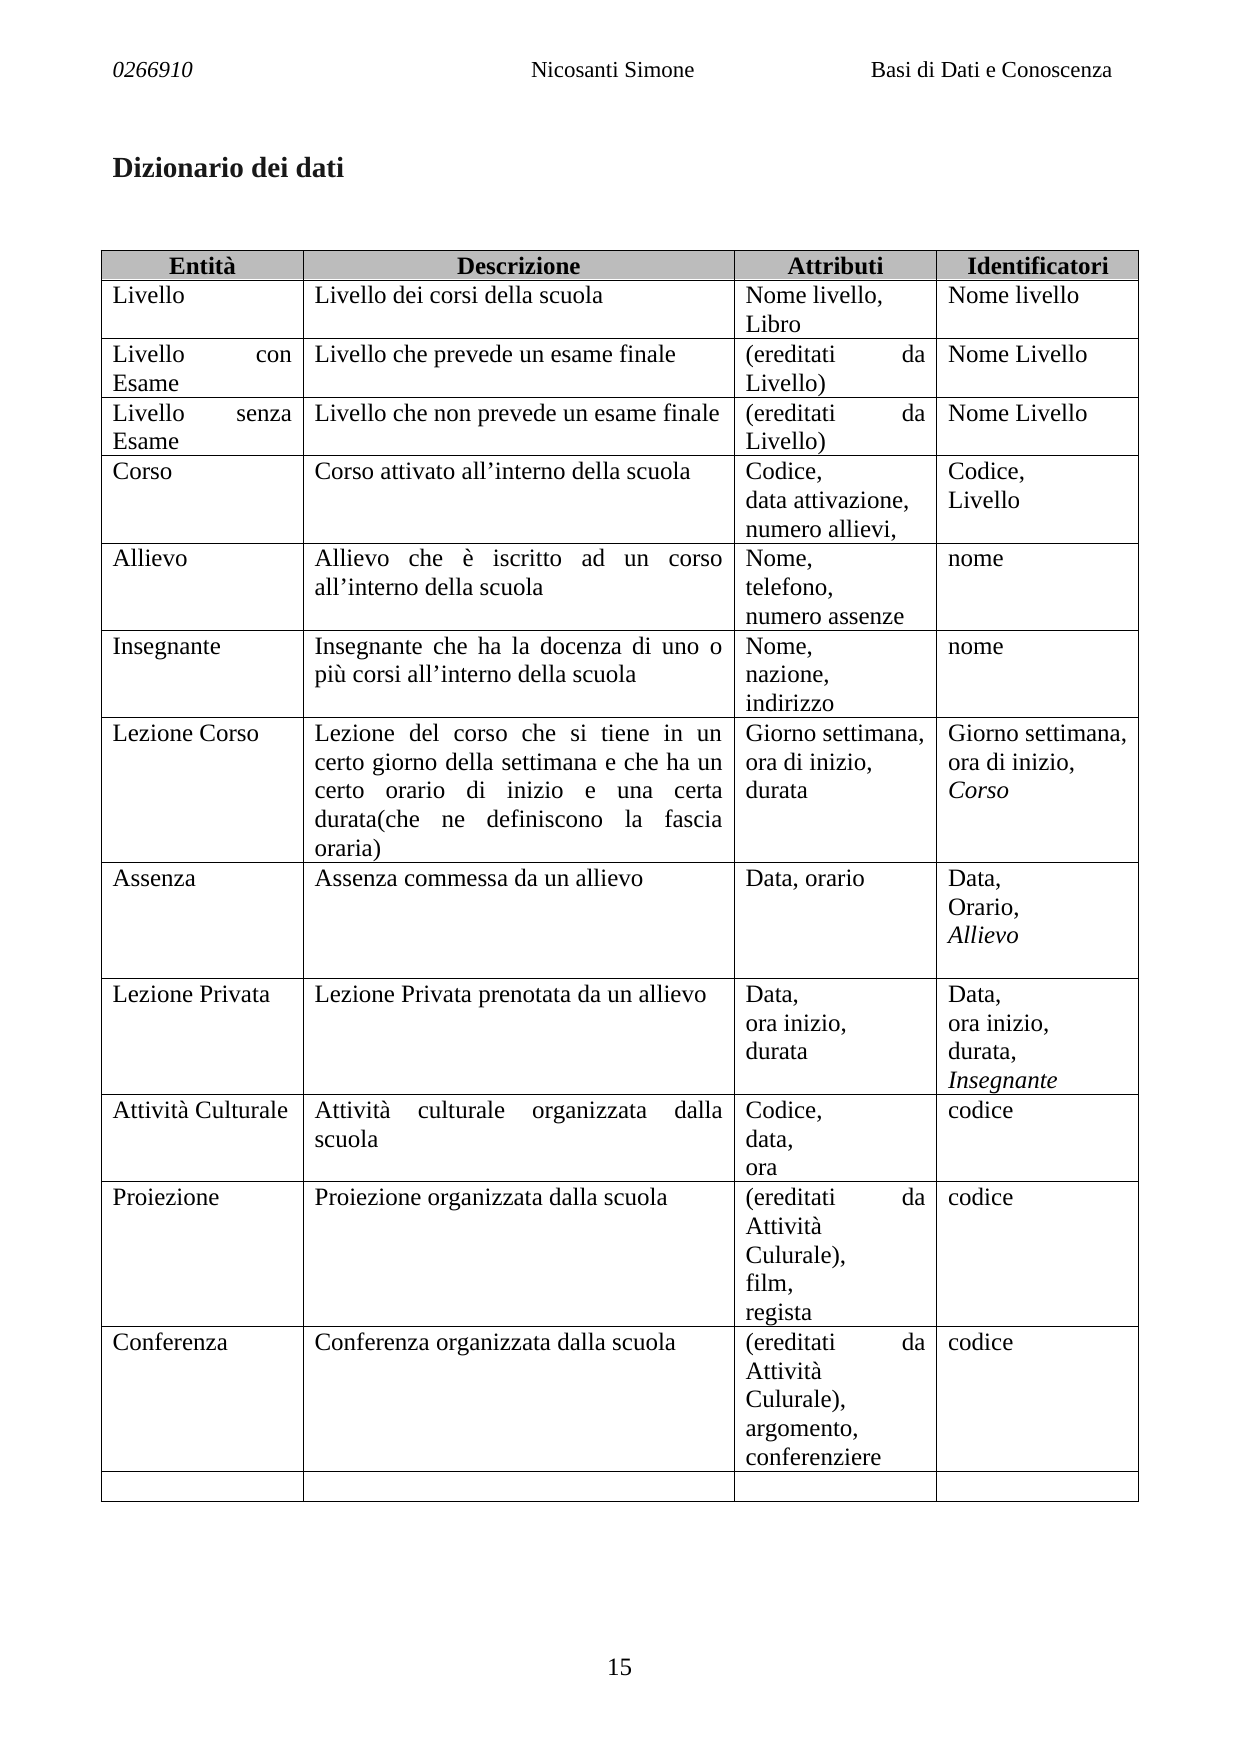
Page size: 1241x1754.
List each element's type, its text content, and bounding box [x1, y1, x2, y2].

table_cell Nome livello [937, 281, 1138, 338]
table_cell nome [937, 544, 1138, 630]
table_header Descrizione [304, 251, 734, 279]
table_cell Allievo che è iscritto ad un corso all’interno della scuola [304, 544, 734, 630]
table_cell Lezione del corso che si tiene in un certo giorno della settimana e che ha un certo orario di inizio e una certa durata(che ne definiscono la fascia oraria) [304, 718, 734, 862]
table_cell [102, 1472, 303, 1501]
table_cell [735, 1472, 936, 1501]
table_cell Nome, nazione, indirizzo [735, 631, 936, 717]
table_cell Lezione Privata [102, 979, 303, 1094]
table_cell Conferenza [102, 1327, 303, 1471]
table_cell nome [937, 631, 1138, 717]
table_cell Proiezione [102, 1182, 303, 1326]
table_header Attributi [735, 251, 936, 279]
table_cell Allievo [102, 544, 303, 630]
table_cell Codice, Livello [937, 456, 1138, 542]
table_cell Nome Livello [937, 339, 1138, 397]
table_cell Codice, data, ora [735, 1095, 936, 1181]
table_cell Livello che prevede un esame finale [304, 339, 734, 397]
table_cell codice [937, 1327, 1138, 1471]
table_cell Corso attivato all’interno della scuola [304, 456, 734, 542]
table_cell (ereditati da Livello) [735, 339, 936, 397]
table_cell Nome Livello [937, 398, 1138, 455]
table_cell Corso [102, 456, 303, 542]
table_cell Lezione Privata prenotata da un allievo [304, 979, 734, 1094]
table_cell codice [937, 1095, 1138, 1181]
table_cell Lezione Corso [102, 718, 303, 862]
table_cell [304, 1472, 734, 1501]
table_cell Attività culturale organizzata dalla scuola [304, 1095, 734, 1181]
table_cell Data, Orario, Allievo [937, 863, 1138, 978]
table_header Entità [102, 251, 303, 279]
table_cell Livello [102, 281, 303, 338]
table_cell Nome livello, Libro [735, 281, 936, 338]
table_cell Giorno settimana, ora di inizio, Corso [937, 718, 1138, 862]
table_cell Conferenza organizzata dalla scuola [304, 1327, 734, 1471]
table_header Identificatori [937, 251, 1138, 279]
table_cell [937, 1472, 1138, 1501]
table_cell (ereditati da Livello) [735, 398, 936, 455]
table_cell Proiezione organizzata dalla scuola [304, 1182, 734, 1326]
table_cell Insegnante [102, 631, 303, 717]
table_cell Livello senza Esame [102, 398, 303, 455]
table_cell Assenza [102, 863, 303, 978]
table_cell Assenza commessa da un allievo [304, 863, 734, 978]
table_cell Data, ora inizio, durata [735, 979, 936, 1094]
table_cell Attività Culturale [102, 1095, 303, 1181]
table_cell Giorno settimana, ora di inizio, durata [735, 718, 936, 862]
table_cell (ereditati da Attività Culurale), argomento, conferenziere [735, 1327, 936, 1471]
table_cell Livello che non prevede un esame finale [304, 398, 734, 455]
table_cell Nome, telefono, numero assenze [735, 544, 936, 630]
table_cell Data, ora inizio, durata, Insegnante [937, 979, 1138, 1094]
table_cell Data, orario [735, 863, 936, 978]
table_cell Codice, data attivazione, numero allievi, [735, 456, 936, 542]
table_cell (ereditati da Attività Culurale), film, regista [735, 1182, 936, 1326]
table_cell codice [937, 1182, 1138, 1326]
table_cell Livello dei corsi della scuola [304, 281, 734, 338]
subtitle Dizionario dei dati [112, 150, 1128, 183]
table_cell Livello con Esame [102, 339, 303, 397]
table_cell Insegnante che ha la docenza di uno o più corsi all’interno della scuola [304, 631, 734, 717]
